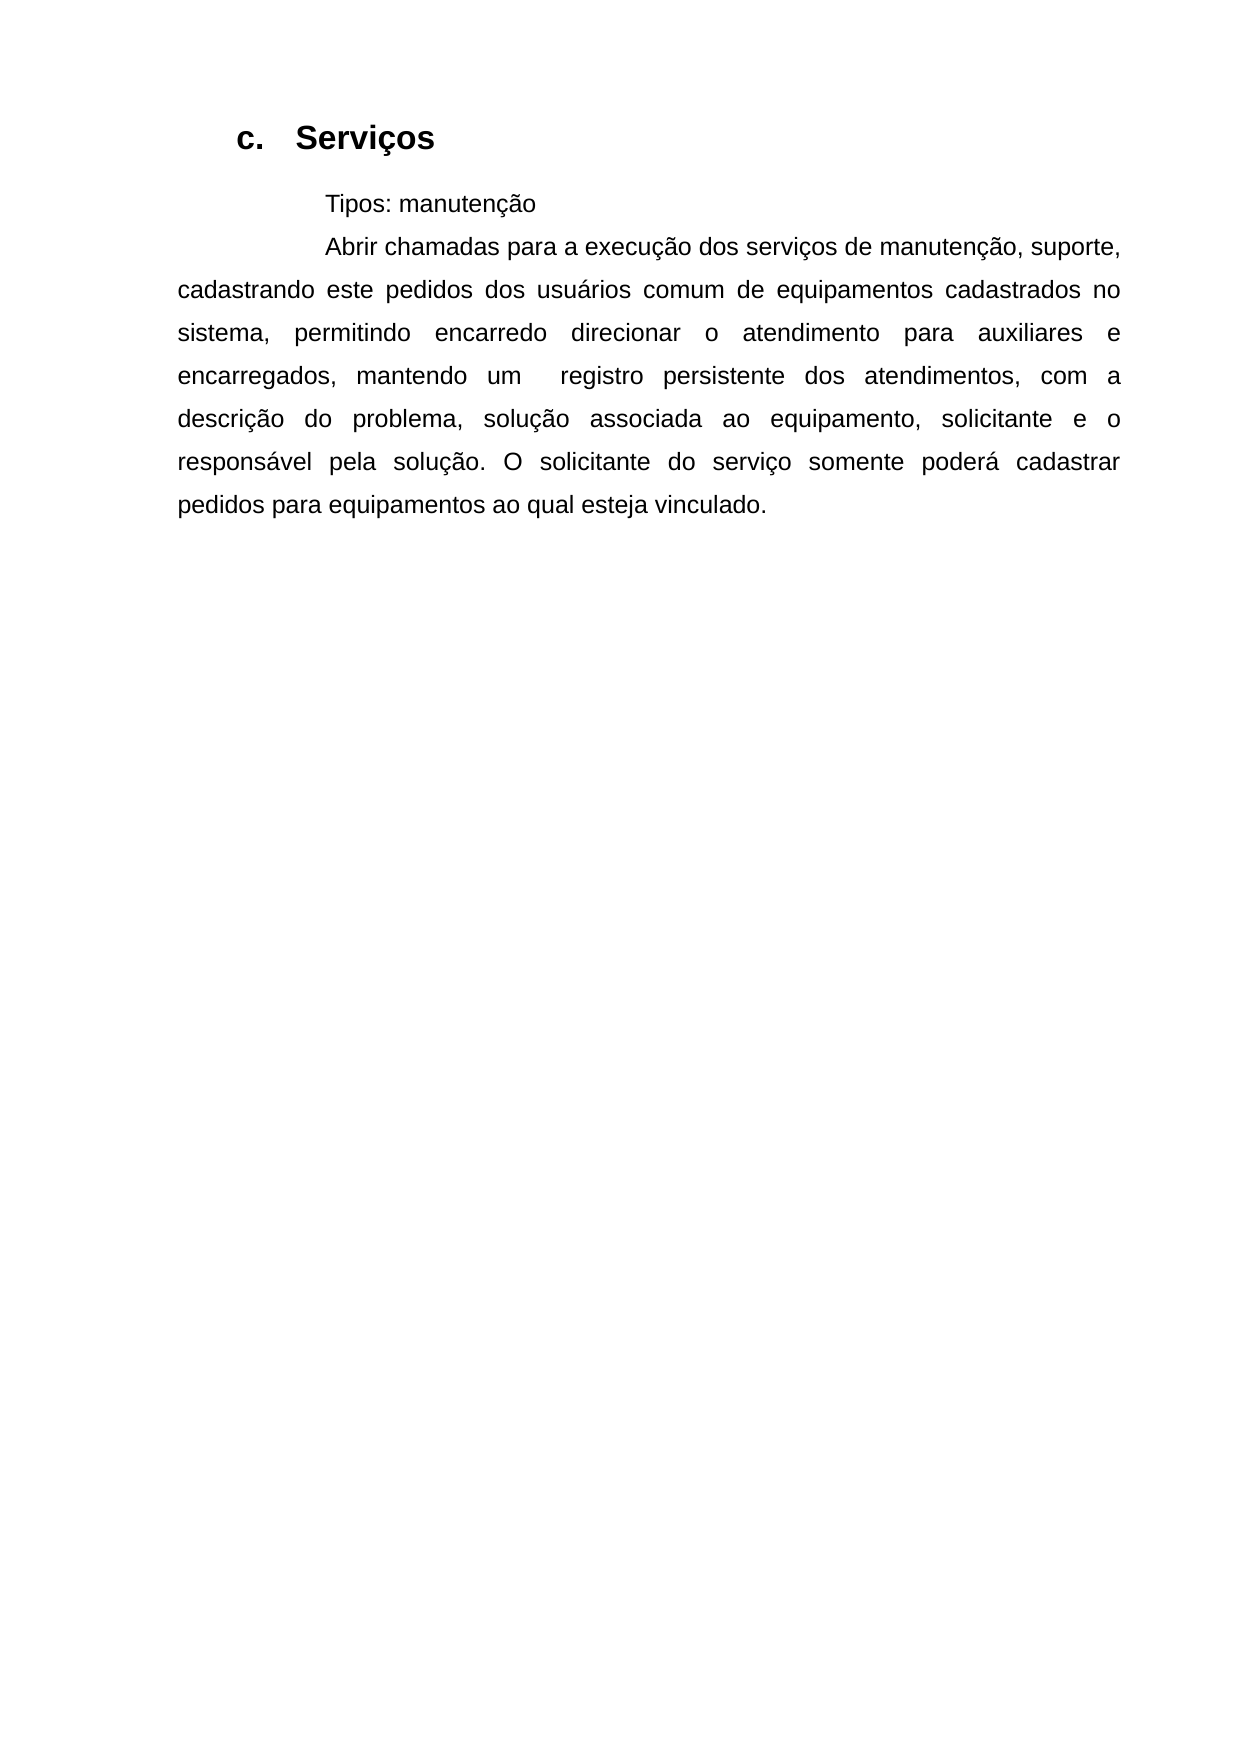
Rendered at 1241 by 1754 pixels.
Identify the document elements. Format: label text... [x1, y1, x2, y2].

text Abrir chamadas para a execução dos serviços de manutenção, suporte, cadastrando este pedidos dos usuários comum de equipamentos cadastrados no sistema, permitindo encarredo direcionar o atendimento para auxiliares e encarregados, mantendo um registro persistente dos atendimentos, com a descrição do problema, solução associada ao equipamento, solicitante e o responsável pela solução. O solicitante do serviço somente poderá cadastrar pedidos para equipamentos ao qual esteja vinculado. [177, 232, 1122, 519]
text Tipos: manutenção [177, 188, 1122, 217]
subtitle Serviços [177, 118, 1122, 157]
